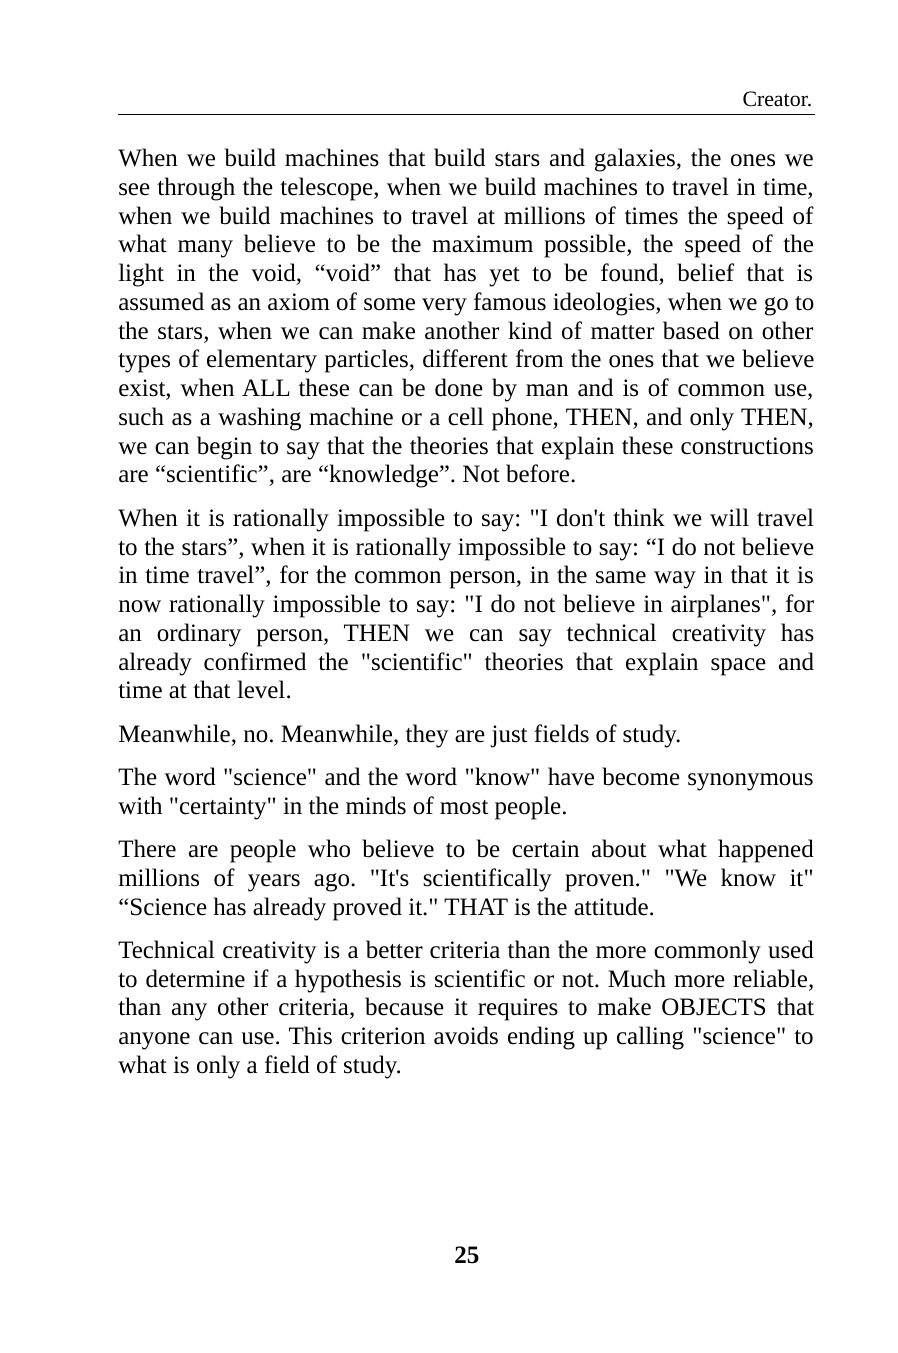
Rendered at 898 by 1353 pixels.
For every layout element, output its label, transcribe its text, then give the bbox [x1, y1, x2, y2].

text When it is rationally impossible to say: "I don't think we will travel to the stars”, when it is rationally impossible to say: “I do not believe in time travel”, for the common person, in the same way in that it is now rationally impossible to say: "I do not believe in airplanes", for an ordinary person, THEN we can say technical creativity has already confirmed the "scientific" theories that explain space and time at that level. [118, 503, 815, 704]
text Meanwhile, no. Meanwhile, they are just fields of study. [118, 719, 815, 747]
text When we build machines that build stars and galaxies, the ones we see through the telescope, when we build machines to travel in time, when we build machines to travel at millions of times the speed of what many believe to be the maximum possible, the speed of the light in the void, “void” that has yet to be found, belief that is assumed as an axiom of some very famous ideologies, when we go to the stars, when we can make another kind of matter based on other types of elementary particles, different from the ones that we believe exist, when ALL these can be done by man and is of common use, such as a washing machine or a cell phone, THEN, and only THEN, we can begin to say that the theories that explain these constructions are “scientific”, are “knowledge”. Not before. [118, 143, 815, 488]
text The word "science" and the word "know" have become synonymous with "certainty" in the minds of most people. [118, 762, 815, 819]
text Technical creativity is a better criteria than the more commonly used to determine if a hypothesis is scientific or not. Much more reliable, than any other criteria, because it requires to make OBJECTS that anyone can use. This criterion avoids ending up calling "science" to what is only a field of study. [118, 935, 815, 1079]
text There are people who believe to be certain about what happened millions of years ago. "It's scientifically proven." "We know it" “Science has already proved it." THAT is the attitude. [118, 834, 815, 920]
